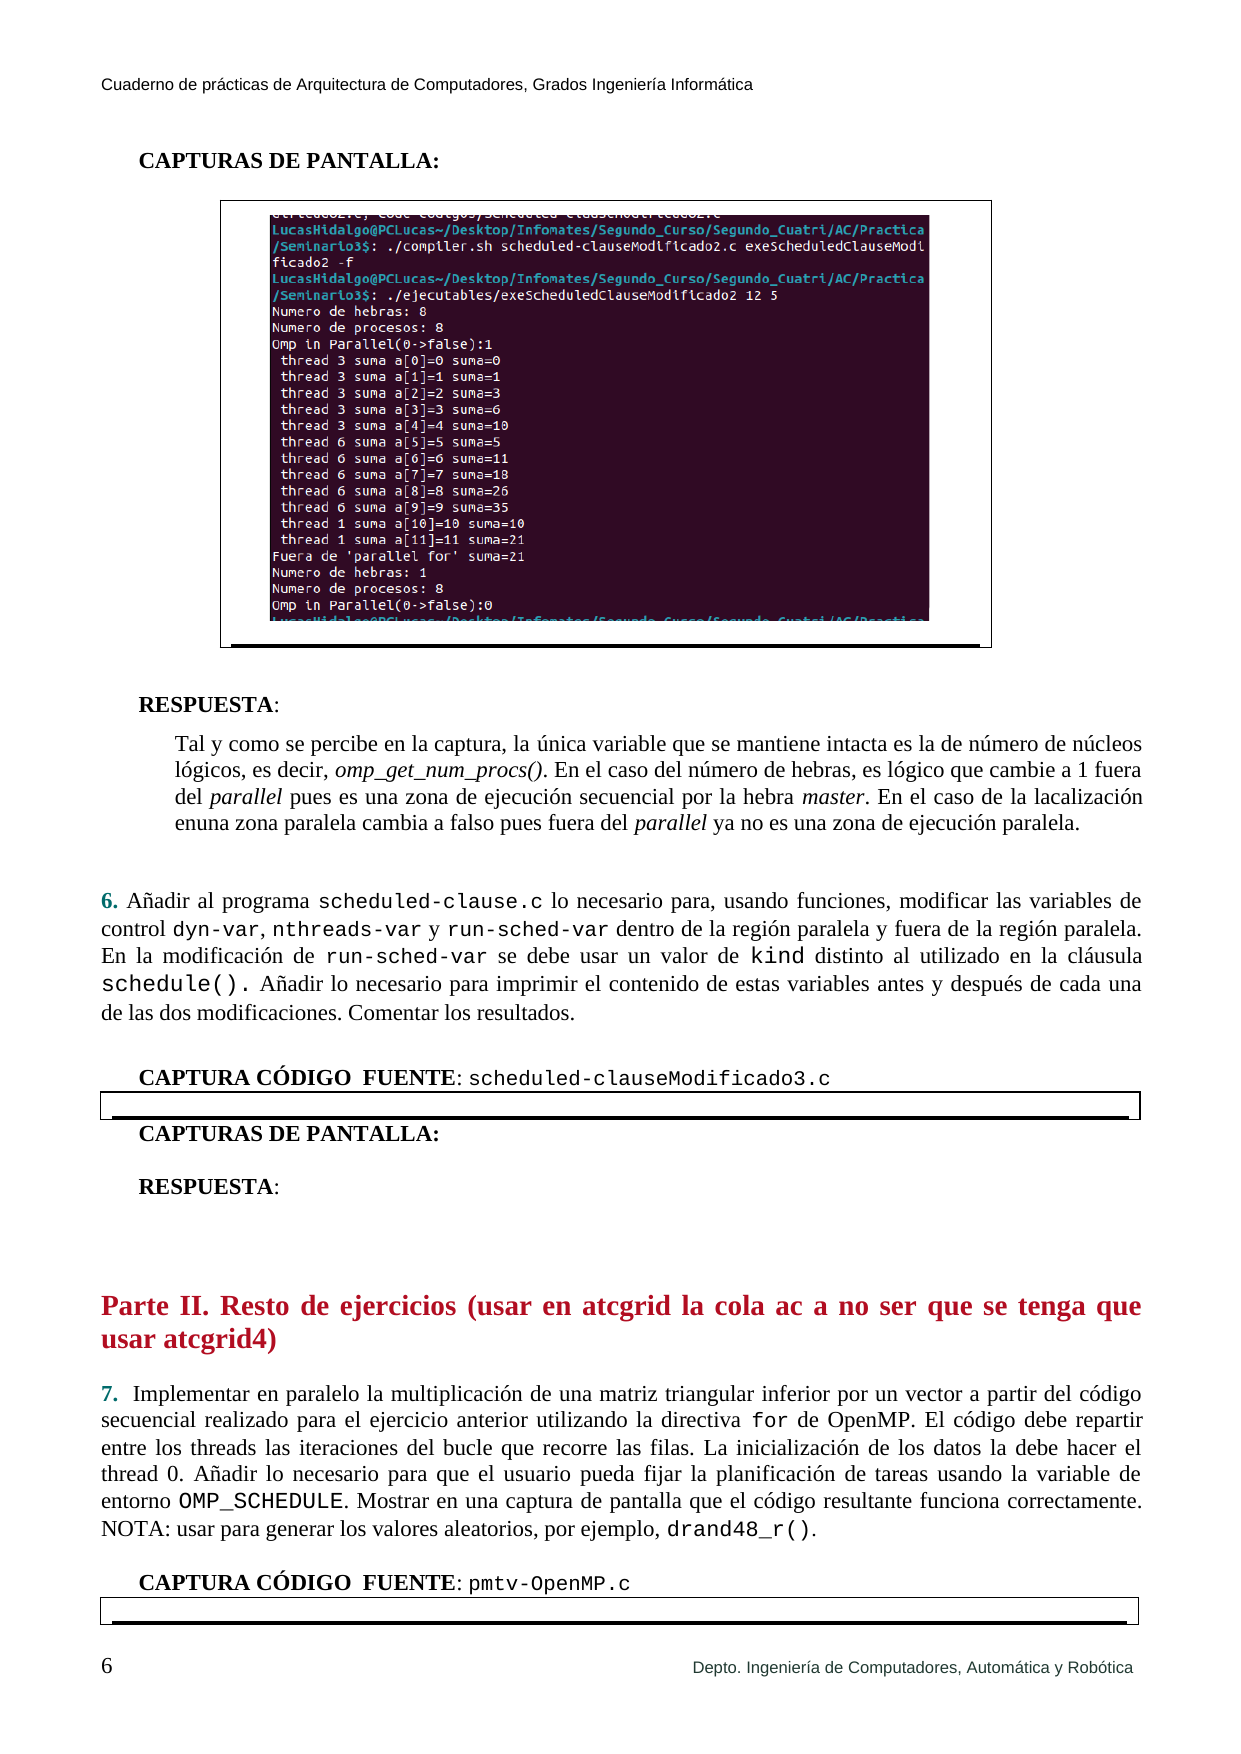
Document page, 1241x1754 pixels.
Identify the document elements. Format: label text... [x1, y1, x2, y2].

text CAPTURAS DE PANTALLA: [138, 1120, 1143, 1146]
list 7. Implementar en paralelo la multiplicación de una matriz triangular inferior por un vector a partir del código secuencial realizado para el ejercicio anterior utilizando la directiva for de OpenMP. El código debe repartir entre los threads las iteraciones del bucle que recorre las filas. La inicialización de los datos la debe hacer el thread 0. Añadir lo necesario para que el usuario pueda fijar la planificación de tareas usando la variable de entorno OMP_SCHEDULE. Mostrar en una captura de pantalla que el código resultante funciona correctamente. NOTA: usar para generar los valores aleatorios, por ejemplo, drand48_r(). [101, 1380, 1143, 1543]
table_header [101, 1093, 1139, 1119]
text CAPTURA CÓDIGO FUENTE: scheduled-clauseModificado3.c [138, 1064, 1143, 1091]
table_header [101, 1598, 1138, 1624]
table_header [221, 201, 991, 647]
text CAPTURA CÓDIGO FUENTE: pmtv-OpenMP.c [138, 1569, 1143, 1597]
text CAPTURAS DE PANTALLA: [138, 147, 1143, 173]
list Tal y como se percibe en la captura, la única variable que se mantiene intacta es la de número de núcleos lógicos, es decir, omp_get_num_procs(). En el caso del número de hebras, es lógico que cambie a 1 fuera del parallel pues es una zona de ejecución secuencial por la hebra master. En el caso de la lacalización enuna zona paralela cambia a falso pues fuera del parallel ya no es una zona de ejecución paralela. [174, 730, 1143, 836]
text RESPUESTA: [138, 1173, 1143, 1199]
list 6. Añadir al programa scheduled-clause.c lo necesario para, usando funciones, modificar las variables de control dyn-var, nthreads-var y run-sched-var dentro de la región paralela y fuera de la región paralela. En la modificación de run-sched-var se debe usar un valor de kind distinto al utilizado en la cláusula schedule(). Añadir lo necesario para imprimir el contenido de estas variables antes y después de cada una de las dos modificaciones. Comentar los resultados. [101, 887, 1143, 1025]
text RESPUESTA: [138, 691, 1143, 718]
picture [269, 215, 930, 621]
subtitle Parte II. Resto de ejercicios (usar en atcgrid la cola ac a no ser que se tenga que usar atcgrid4) [101, 1288, 1143, 1355]
